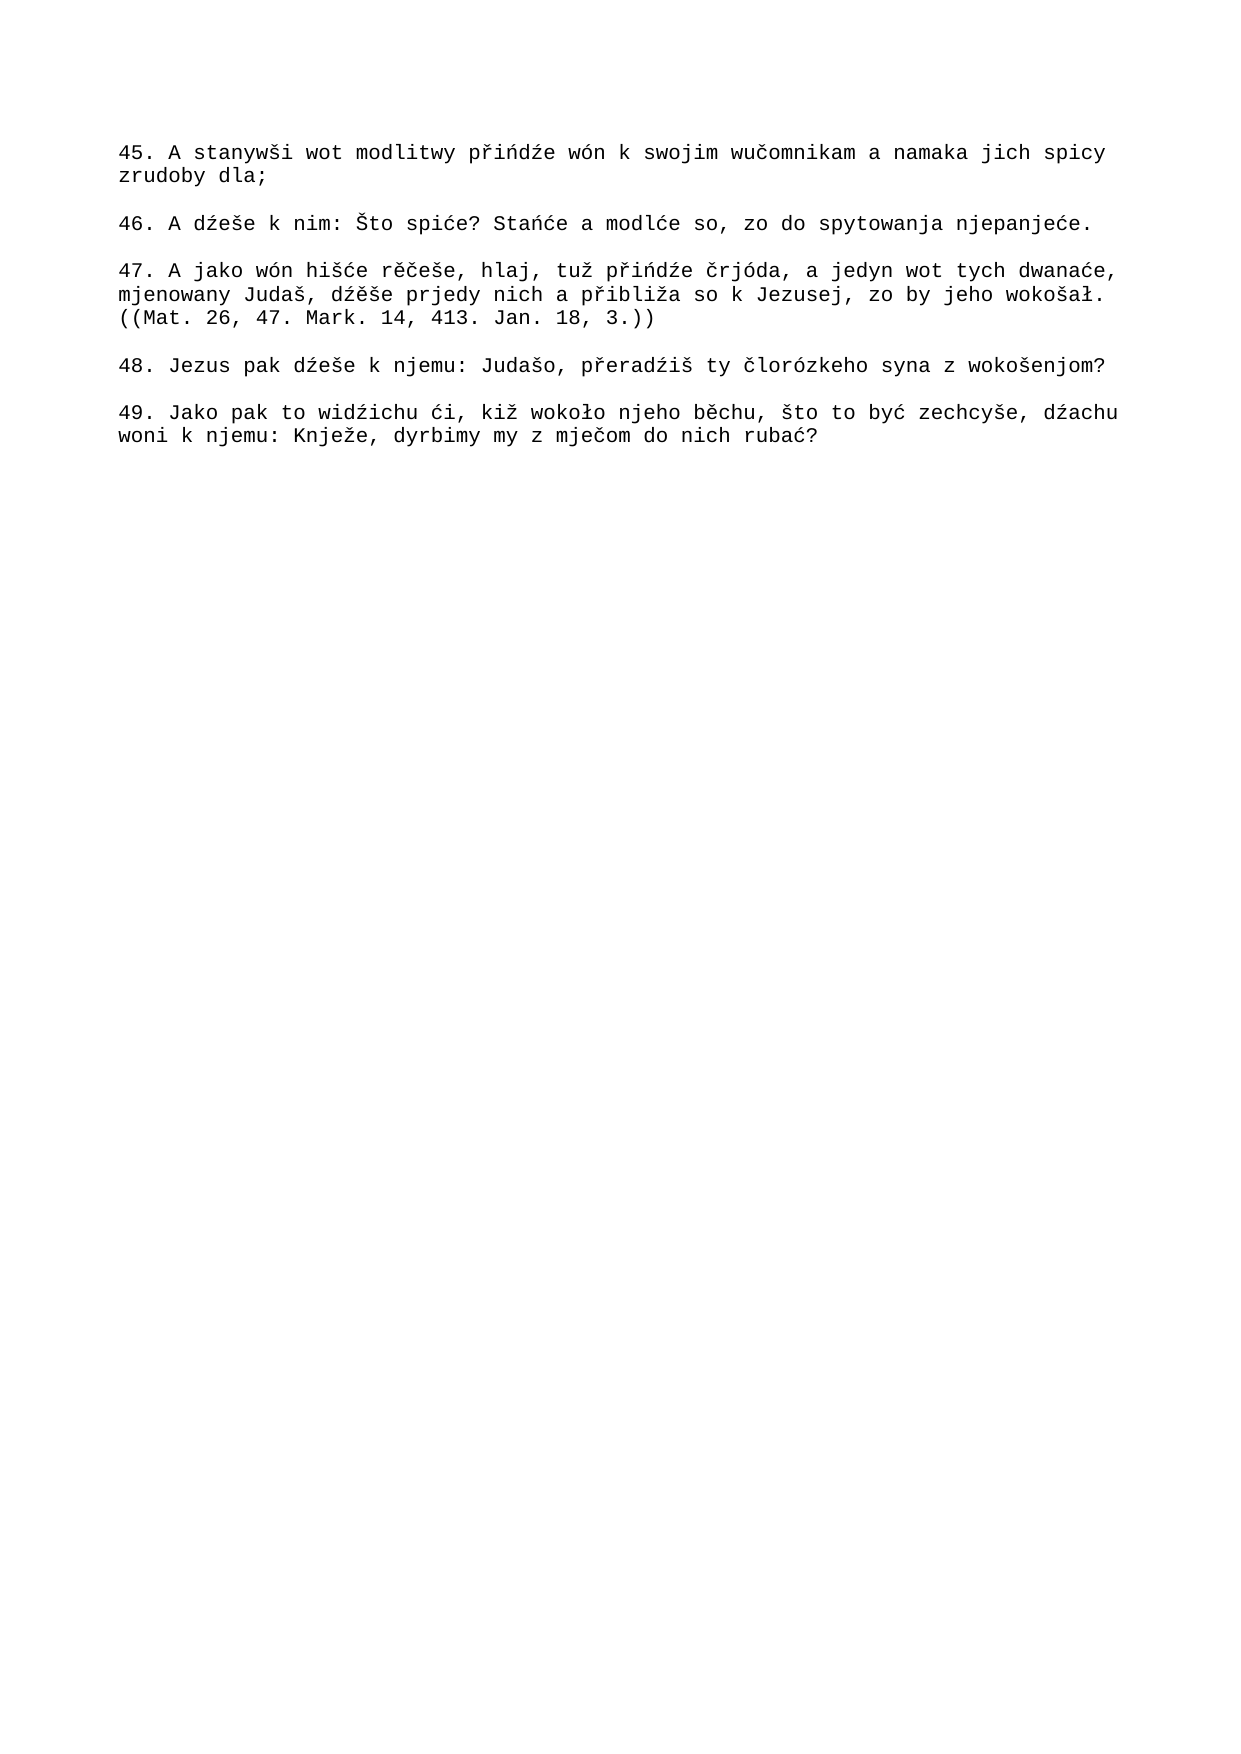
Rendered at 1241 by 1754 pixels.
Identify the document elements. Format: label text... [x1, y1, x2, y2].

text 47. A jako wón hišće rěčeše, hlaj, tuž přińdźe črjóda, a jedyn wot tych dwanaće, mjenowany Judaš, dźěše prjedy nich a přibliža so k Jezusej, zo by jeho wokošał. ((Mat. 26, 47. Mark. 14, 413. Jan. 18, 3.)) [118, 260, 1122, 331]
text 45. A stanywši wot modlitwy přińdźe wón k swojim wučomnikam a namaka jich spicy zrudoby dla; [118, 142, 1122, 189]
text 46. A dźeše k nim: Što spiće? Stańće a modlće so, zo do spytowanja njepanjeće. [118, 213, 1122, 236]
text 49. Jako pak to widźichu ći, kiž wokoło njeho běchu, što to być zechcyše, dźachu woni k njemu: Knježe, dyrbimy my z mječom do nich rubać? [118, 402, 1122, 449]
text 48. Jezus pak dźeše k njemu: Judašo, přeradźiš ty člorózkeho syna z wokošenjom? [118, 354, 1122, 378]
